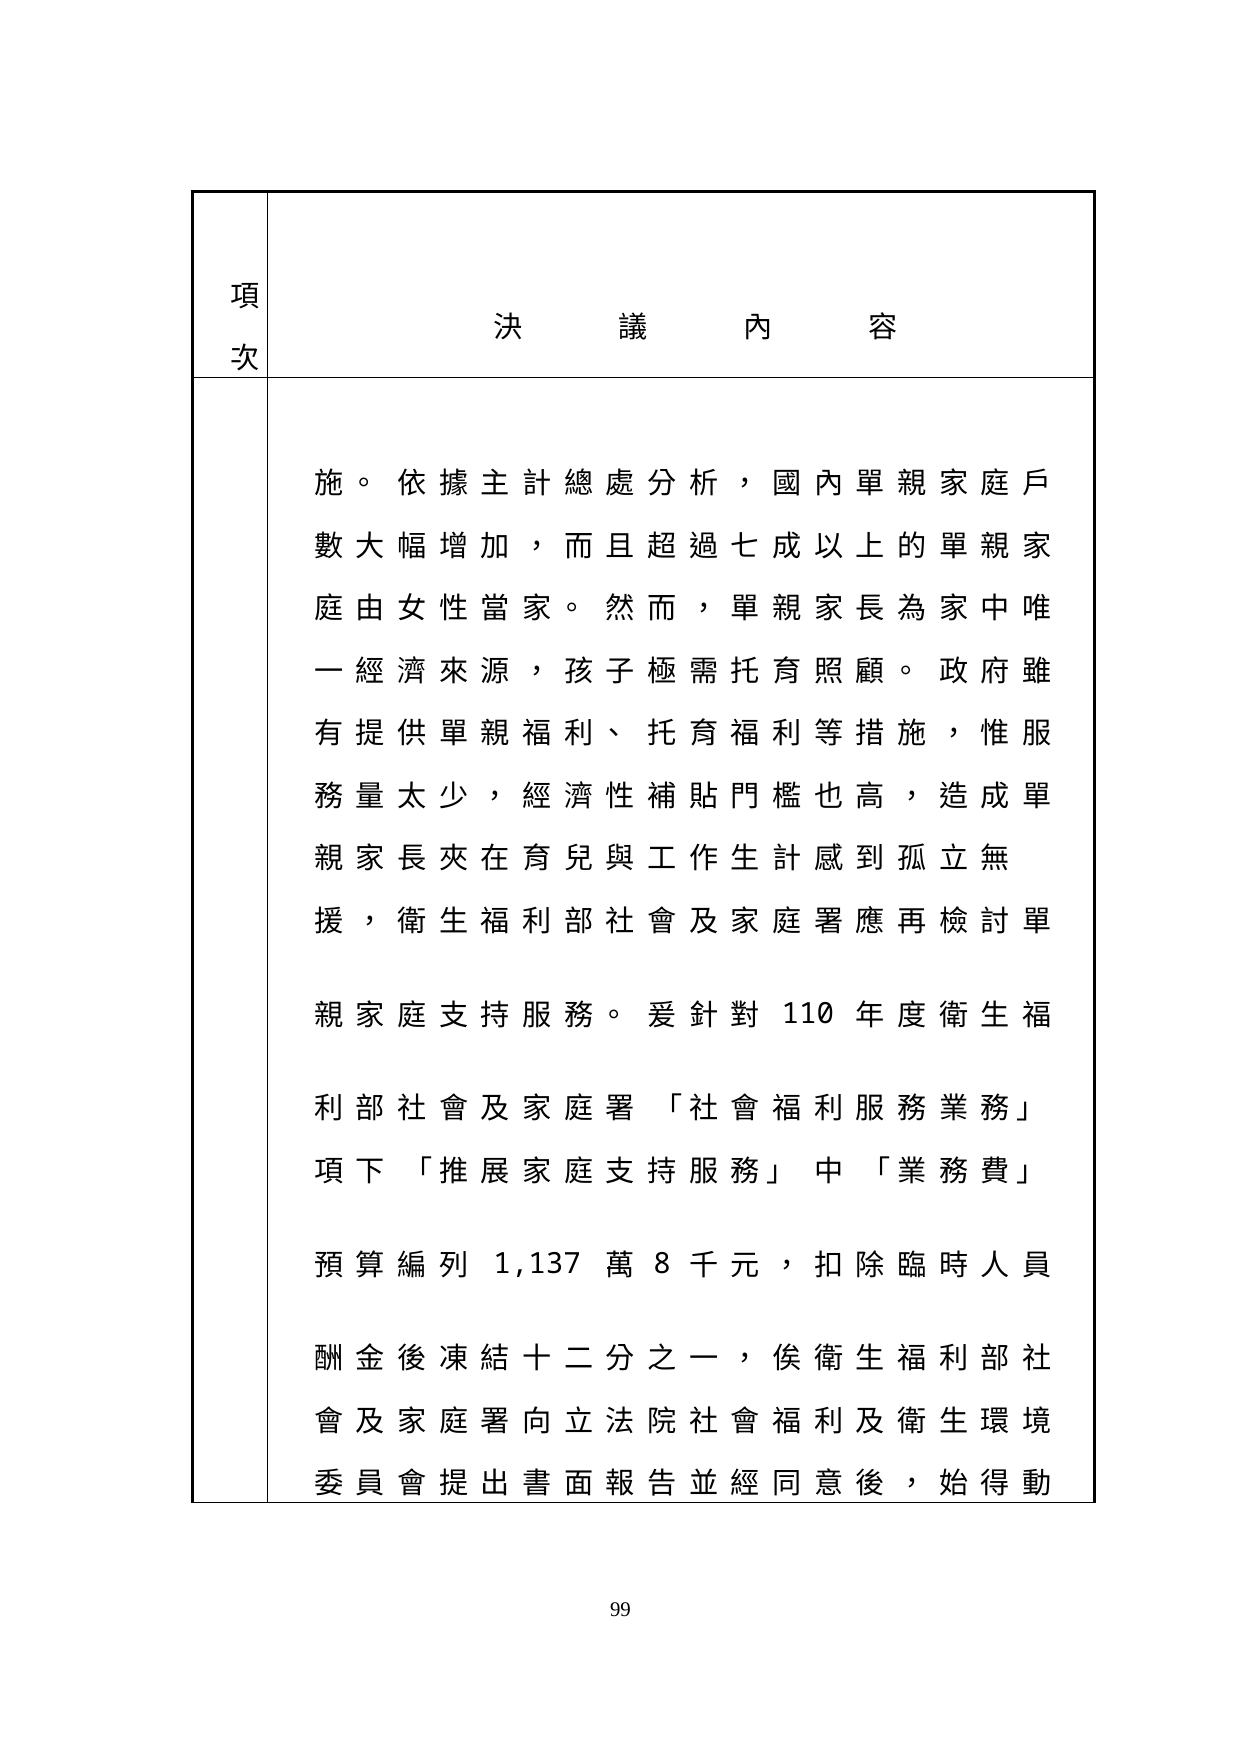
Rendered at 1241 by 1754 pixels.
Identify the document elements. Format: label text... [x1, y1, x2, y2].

table_header 決 議 內 容 [268, 193, 1093, 377]
table_header 項次 [194, 193, 267, 377]
table_cell 施。依據主計總處分析，國內單親家庭戶數大幅增加，而且超過七成以上的單親家庭由女性當家。然而，單親家長為家中唯一經濟來源，孩子極需托育照顧。政府雖有提供單親福利、托育福利等措施，惟服務量太少，經濟性補貼門檻也高，造成單親家長夾在育兒與工作生計感到孤立無援，衛生福利部社會及家庭署應再檢討單親家庭支持服務。爰針對110年度衛生福利部社會及家庭署「社會福利服務業務」項下「推展家庭支持服務」中「業務費」預算編列1,137萬8千元，扣除臨時人員酬金後凍結十二分之一，俟衛生福利部社會及家庭署向立法院社會福利及衛生環境委員會提出書面報告並經同意後，始得動 [268, 378, 1093, 1502]
table_cell [194, 378, 267, 1502]
